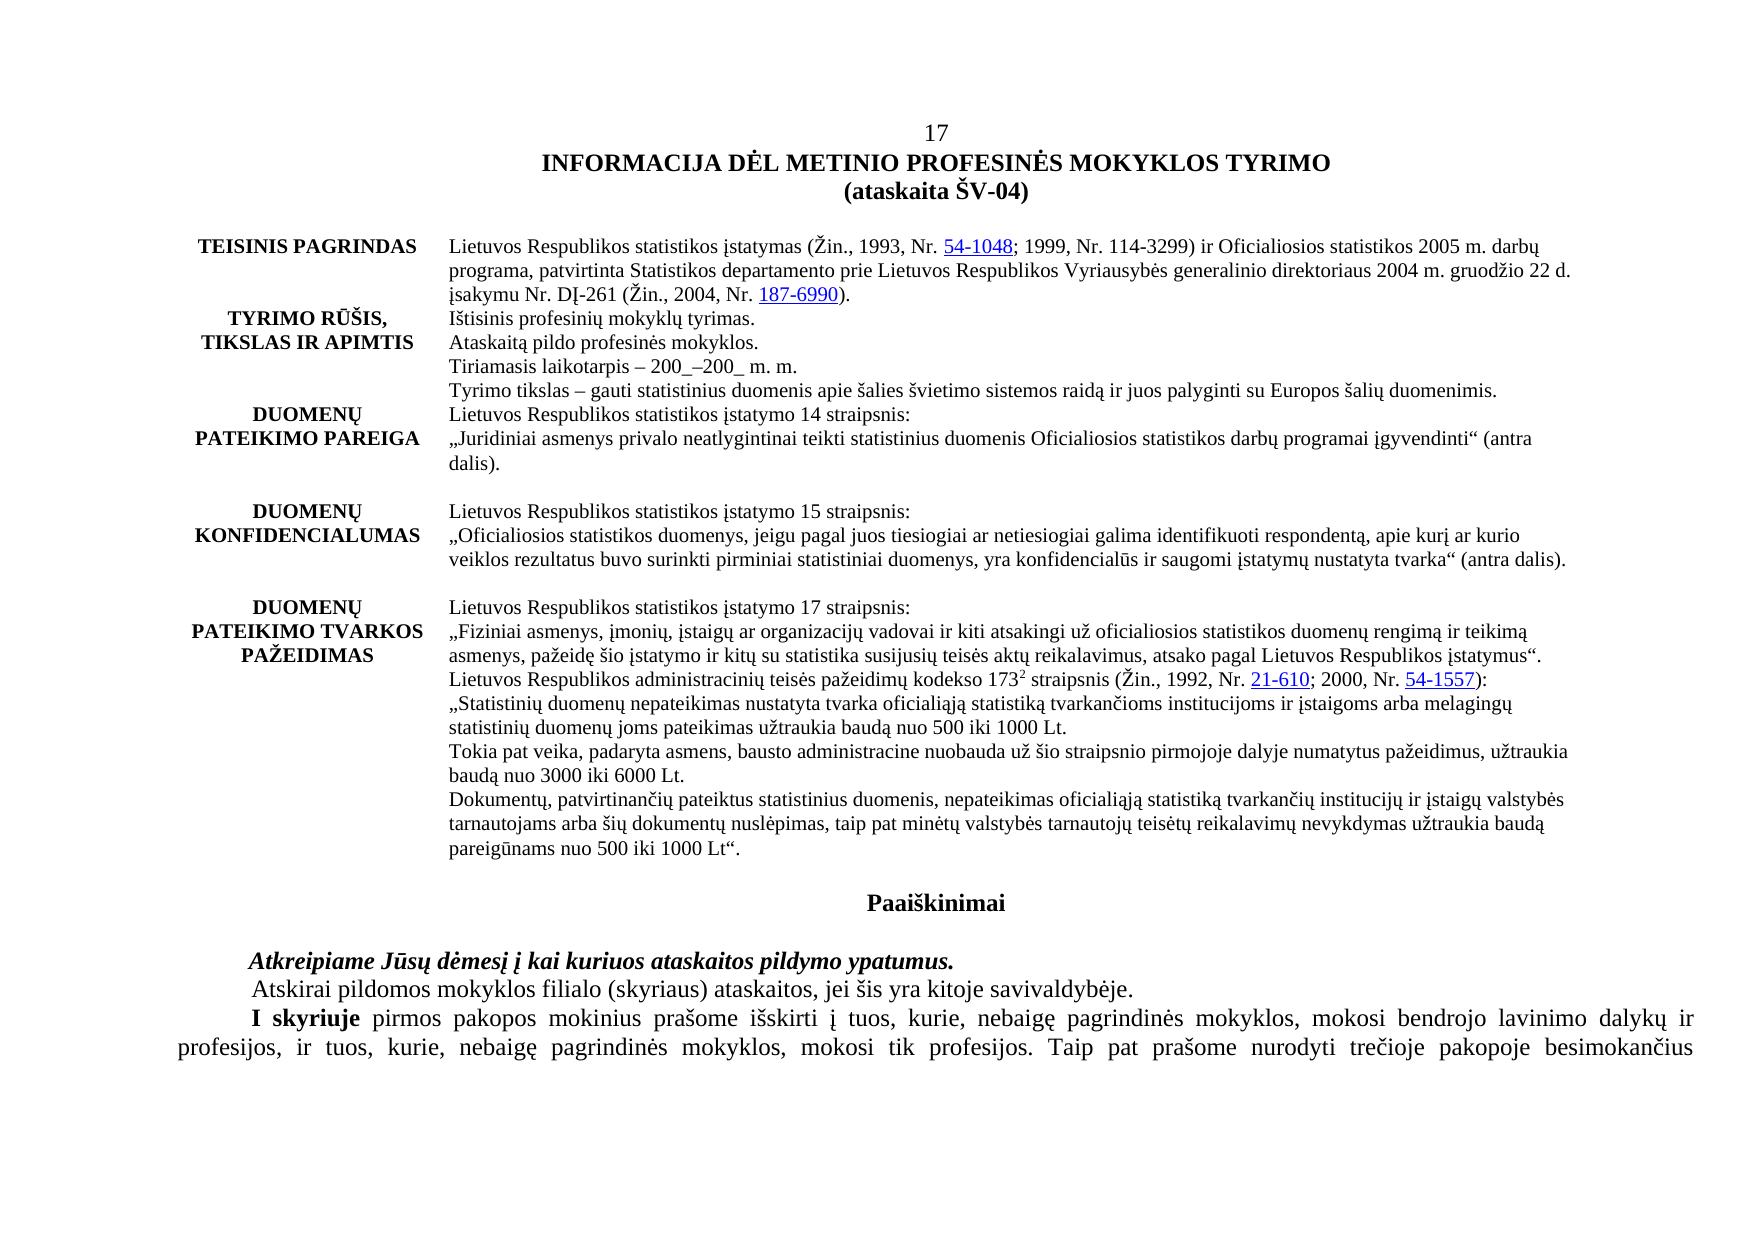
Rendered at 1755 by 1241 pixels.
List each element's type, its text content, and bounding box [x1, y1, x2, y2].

table_cell Lietuvos Respublikos statistikos įstatymo 15 straipsnis: „Oficialiosios statistikos duomenys, jeigu pagal juos tiesiogiai ar netiesiogiai galima identifikuoti respondentą, apie kurį ar kurio veiklos rezultatus buvo surinkti pirminiai statistiniai duomenys, yra konfidencialūs ir saugomi įstatymų nustatyta tvarka“ (antra dalis). [438, 499, 1595, 595]
table_cell DUOMENŲ PATEIKIMO TVARKOS PAŽEIDIMAS [177, 595, 437, 859]
text Atskirai pildomos mokyklos filialo (skyriaus) ataskaitos, jei šis yra kitoje savivaldybėje. [177, 974, 1695, 1003]
table_cell DUOMENŲ KONFIDENCIALUMAS [177, 499, 437, 595]
table_cell Ištisinis profesinių mokyklų tyrimas. Ataskaitą pildo profesinės mokyklos. Tiriamasis laikotarpis – 200_–200_ m. m. Tyrimo tikslas – gauti statistinius duomenis apie šalies švietimo sistemos raidą ir juos palyginti su Europos šalių duomenimis. [438, 306, 1595, 402]
text Atkreipiame Jūsų dėmesį į kai kuriuos ataskaitos pildymo ypatumus. [177, 946, 1695, 974]
table_cell DUOMENŲ PATEIKIMO PAREIGA [177, 402, 437, 498]
table_cell Lietuvos Respublikos statistikos įstatymo 14 straipsnis: „Juridiniai asmenys privalo neatlygintinai teikti statistinius duomenis Oficialiosios statistikos darbų programai įgyvendinti“ (antra dalis). [438, 402, 1595, 498]
text INFORMACIJA DĖL METINIO profesinės MOKYKLOS TYRIMO [177, 148, 1695, 176]
text I skyriuje pirmos pakopos mokinius prašome išskirti į tuos, kurie, nebaigę pagrindinės mokyklos, mokosi bendrojo lavinimo dalykų ir profesijos, ir tuos, kurie, nebaigę pagrindinės mokyklos, mokosi tik profesijos. Taip pat prašome nurodyti trečioje pakopoje besimokančius [177, 1003, 1695, 1061]
table_cell Lietuvos Respublikos statistikos įstatymo 17 straipsnis: „Fiziniai asmenys, įmonių, įstaigų ar organizacijų vadovai ir kiti atsakingi už oficialiosios statistikos duomenų rengimą ir teikimą asmenys, pažeidę šio įstatymo ir kitų su statistika susijusių teisės aktų reikalavimus, atsako pagal Lietuvos Respublikos įstatymus“. Lietuvos Respublikos administracinių teisės pažeidimų kodekso 1732 straipsnis (Žin., 1992, Nr. 21-610; 2000, Nr. 54-1557): „Statistinių duomenų nepateikimas nustatyta tvarka oficialiąją statistiką tvarkančioms institucijoms ir įstaigoms arba melagingų statistinių duomenų joms pateikimas užtraukia baudą nuo 500 iki 1000 Lt. Tokia pat veika, padaryta asmens, bausto administracine nuobauda už šio straipsnio pirmojoje dalyje numatytus pažeidimus, užtraukia baudą nuo 3000 iki 6000 Lt. Dokumentų, patvirtinančių pateiktus statistinius duomenis, nepateikimas oficialiąją statistiką tvarkančių institucijų ir įstaigų valstybės tarnautojams arba šių dokumentų nuslėpimas, taip pat minėtų valstybės tarnautojų teisėtų reikalavimų nevykdymas užtraukia baudą pareigūnams nuo 500 iki 1000 Lt“. [438, 595, 1595, 859]
text Paaiškinimai [177, 888, 1695, 917]
table_cell TYRIMO RŪŠIS, TIKSLAS IR APIMTIS [177, 306, 437, 402]
table_header TEISINIS PAGRINDAS [177, 234, 437, 306]
table_header Lietuvos Respublikos statistikos įstatymas (Žin., 1993, Nr. 54-1048; 1999, Nr. 114-3299) ir Oficialiosios statistikos 2005 m. darbų programa, patvirtinta Statistikos departamento prie Lietuvos Respublikos Vyriausybės generalinio direktoriaus 2004 m. gruodžio 22 d. įsakymu Nr. DĮ-261 (Žin., 2004, Nr. 187-6990). [438, 234, 1595, 306]
text (ataskaita ŠV-04) [177, 176, 1695, 205]
